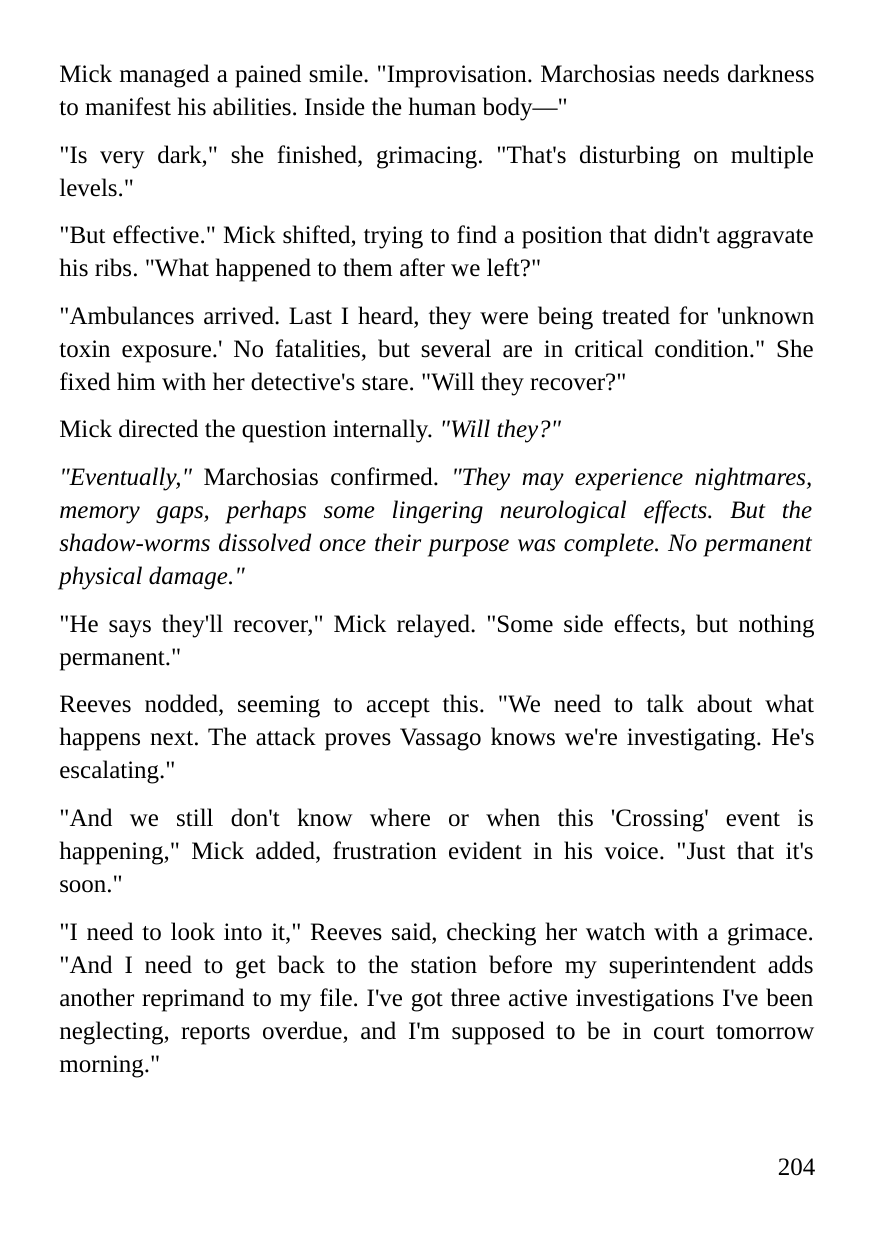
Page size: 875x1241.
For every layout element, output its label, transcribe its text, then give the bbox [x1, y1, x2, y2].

text Mick managed a pained smile. "Improvisation. Marchosias needs darkness to manifest his abilities. Inside the human body—" [59, 59, 815, 121]
text "But effective." Mick shifted, trying to find a position that didn't aggravate his ribs. "What happened to them after we left?" [59, 220, 815, 282]
text "He says they'll recover," Mick relayed. "Some side effects, but nothing permanent." [59, 609, 815, 671]
text "And we still don't know where or when this 'Crossing' event is happening," Mick added, frustration evident in his voice. "Just that it's soon." [59, 803, 815, 898]
text "I need to look into it," Reeves said, checking her watch with a grimace. "And I need to get back to the station before my superintendent adds another reprimand to my file. I've got three active investigations I've been neglecting, reports overdue, and I'm supposed to be in court tomorrow morning." [59, 917, 815, 1078]
text "Is very dark," she finished, grimacing. "That's disturbing on multiple levels." [59, 140, 815, 201]
text "Ambulances arrived. Last I heard, they were being treated for 'unknown toxin exposure.' No fatalities, but several are in critical condition." She fixed him with her detective's stare. "Will they recover?" [59, 301, 815, 396]
text Reeves nodded, seeming to accept this. "We need to talk about what happens next. The attack proves Vassago knows we're investigating. He's escalating." [59, 689, 815, 784]
text "Eventually," Marchosias confirmed. "They may experience nightmares, memory gaps, perhaps some lingering neurological effects. But the shadow-worms dissolved once their purpose was complete. No permanent physical damage." [59, 462, 815, 590]
text Mick directed the question internally. "Will they?" [59, 414, 815, 443]
